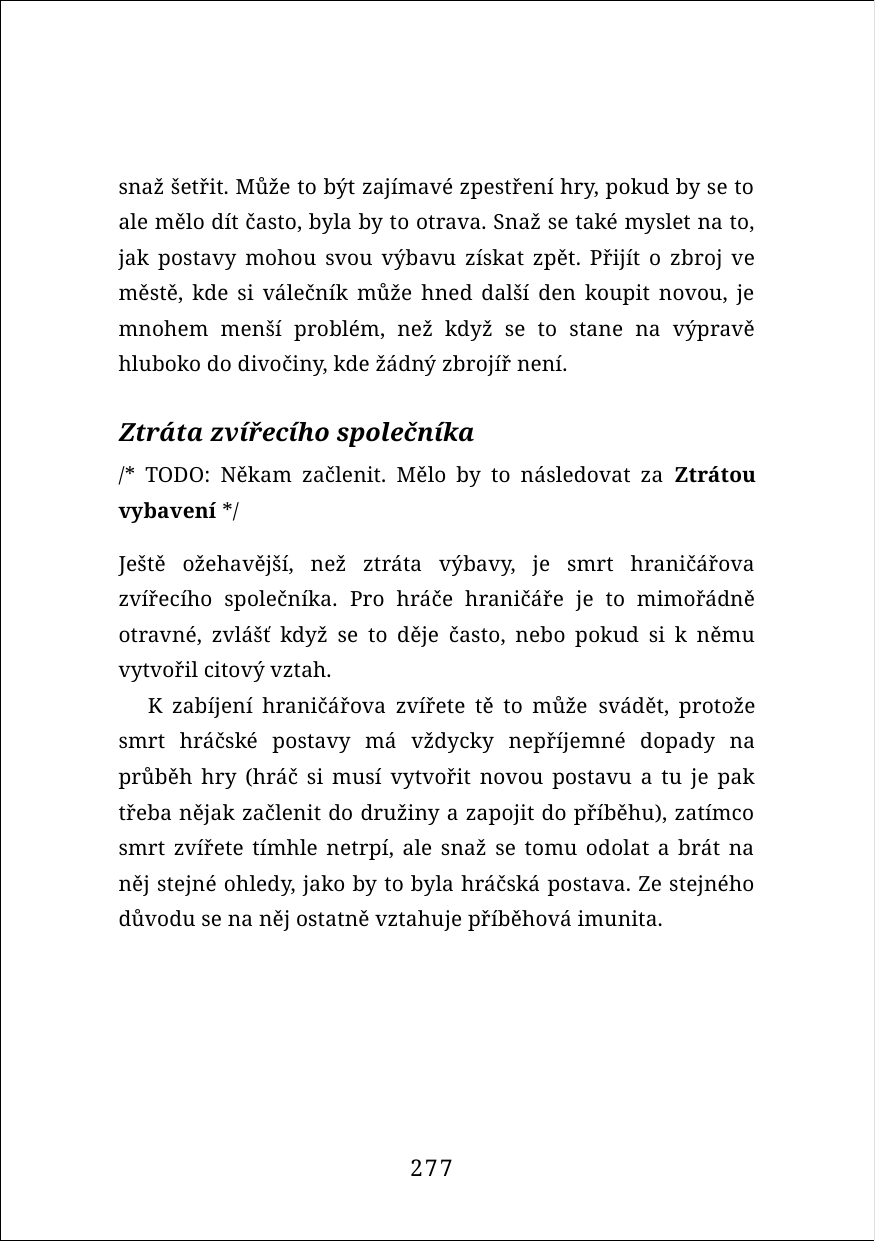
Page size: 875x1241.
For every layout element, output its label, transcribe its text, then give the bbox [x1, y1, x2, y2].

text Ještě ožehavější, než ztráta výbavy, je smrt hraničářova zvířecího společníka. Pro hráče hraničáře je to mimořádně otravné, zvlášť když se to děje často, nebo pokud si k němu vytvořil citový vztah. K zabíjení hraničářova zvířete tě to může svádět, protože smrt hráčské postavy má vždycky nepříjemné dopady na průběh hry (hráč si musí vytvořit novou postavu a tu je pak třeba nějak začlenit do družiny a zapojit do příběhu), zatímco smrt zvířete tímhle netrpí, ale snaž se tomu odolat a brát na něj stejné ohledy, jako by to byla hráčská postava. Ze stejného důvodu se na něj ostatně vztahuje příběhová imunita. [118, 549, 756, 933]
text snaž šetřit. Může to být zajímavé zpestření hry, pokud by se to ale mělo dít často, byla by to otrava. Snaž se také myslet na to, jak postavy mohou svou výbavu získat zpět. Přijít o zbroj ve městě, kde si válečník může hned další den koupit novou, je mnohem menší problém, než když se to stane na výpravě hluboko do divočiny, kde žádný zbrojíř není. [118, 172, 756, 378]
text /* TODO: Někam začlenit. Mělo by to následovat za Ztrátou vybavení */ [118, 460, 756, 524]
subtitle Ztráta zvířecího společníka [118, 414, 756, 448]
